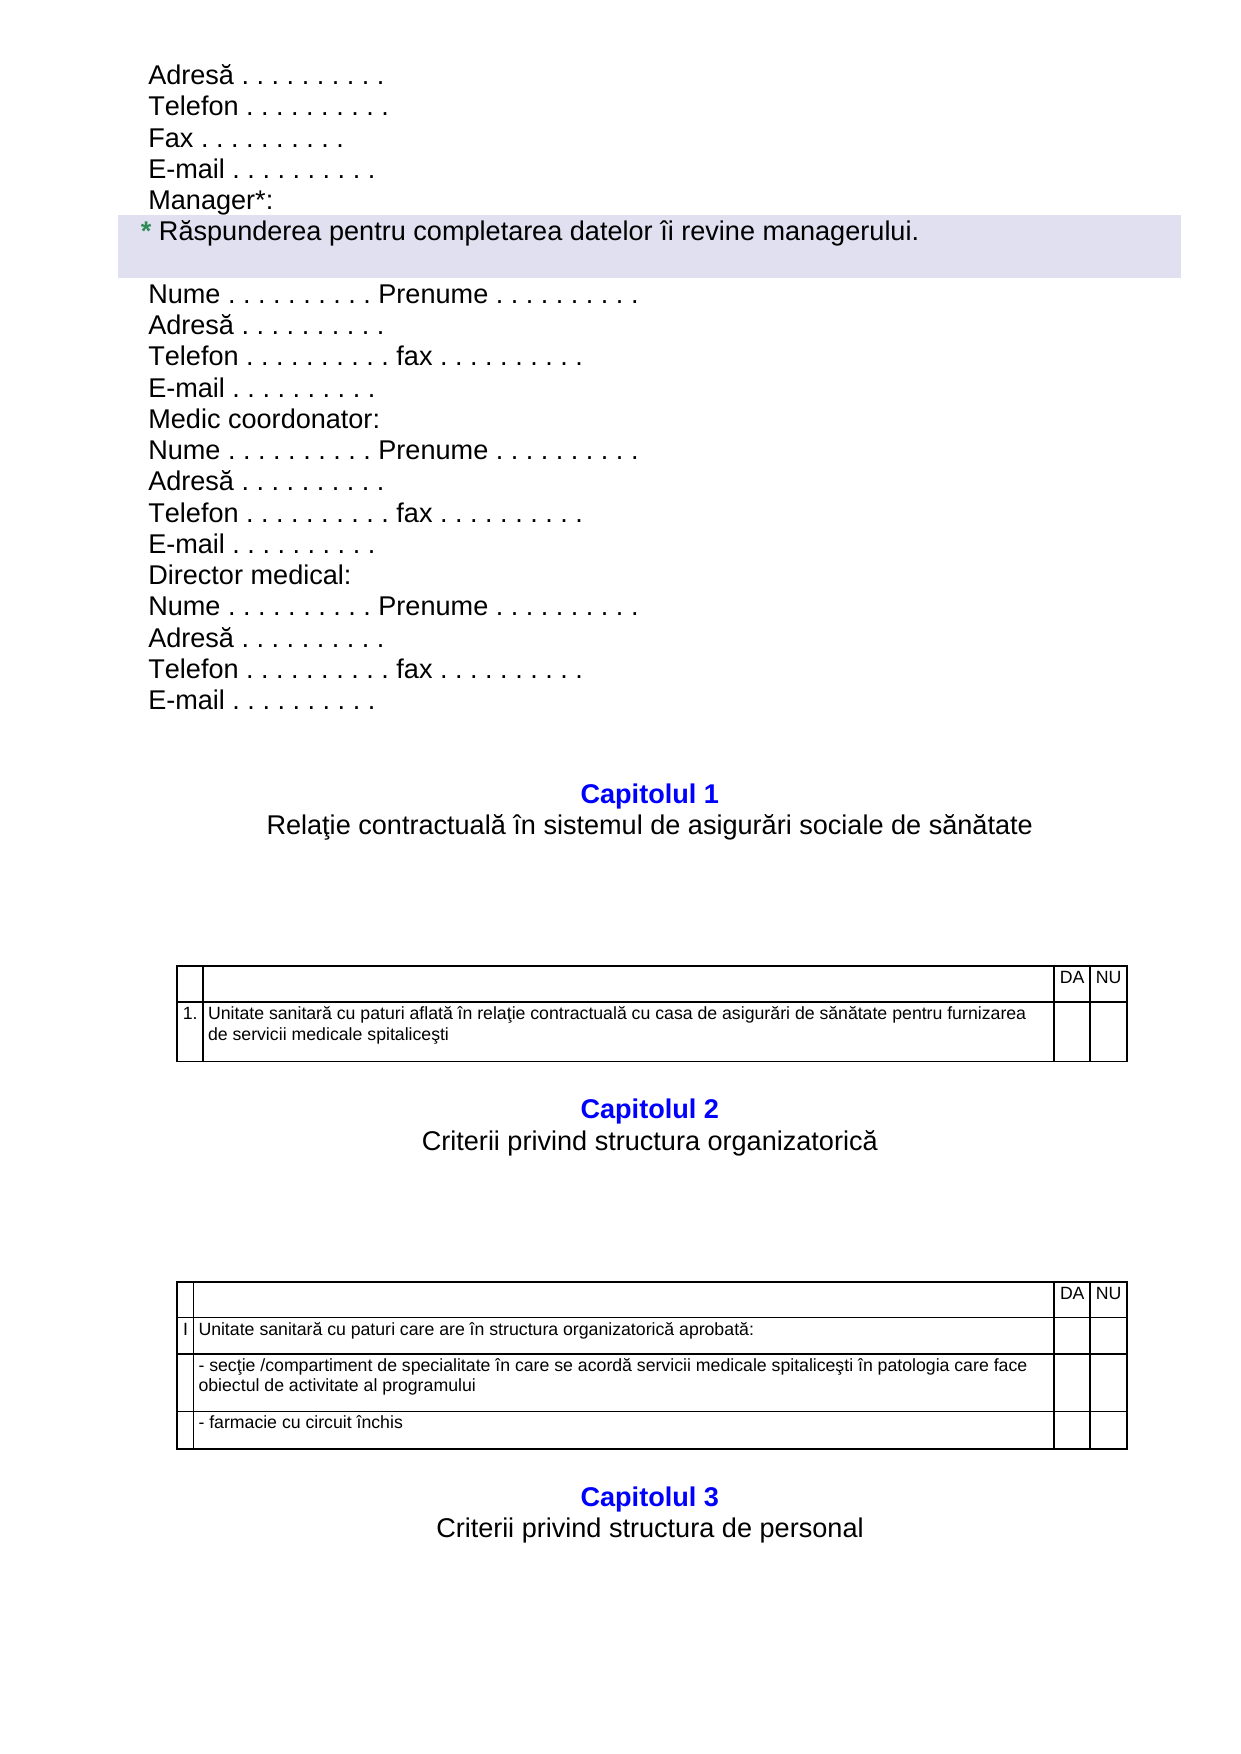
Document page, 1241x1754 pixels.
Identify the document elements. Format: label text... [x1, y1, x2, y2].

table_header [1054, 1250, 1090, 1281]
text Telefon . . . . . . . . . . fax . . . . . . . . . . [118, 340, 1181, 372]
table_cell [204, 967, 1053, 1001]
table_cell [1091, 1318, 1126, 1353]
table_cell DA [1055, 1283, 1089, 1317]
table_cell - farmacie cu circuit închis [194, 1412, 1053, 1448]
table_header [177, 1250, 193, 1281]
table_cell Unitate sanitară cu paturi aflată în relaţie contractuală cu casa de asigurări de sănătate pentru furnizarea de servicii medicale spitaliceşti [204, 1003, 1053, 1061]
text Telefon . . . . . . . . . . fax . . . . . . . . . . [118, 497, 1181, 528]
table_cell - secţie /compartiment de specialitate în care se acordă servicii medicale spitaliceşti în patologia care face obiectul de activitate al programului [194, 1355, 1053, 1411]
table_cell [178, 967, 202, 1001]
text Nume . . . . . . . . . . Prenume . . . . . . . . . . [118, 434, 1181, 465]
table_cell [172, 1001, 176, 1061]
table_header [1090, 1250, 1127, 1281]
table_cell [1055, 1003, 1089, 1061]
text Adresă . . . . . . . . . . [118, 622, 1181, 653]
text E-mail . . . . . . . . . . [118, 528, 1181, 559]
table_header [1090, 934, 1127, 965]
text E-mail . . . . . . . . . . [118, 684, 1181, 778]
table_cell [1091, 1003, 1126, 1061]
table_header [1054, 934, 1090, 965]
table_cell [1091, 1355, 1126, 1411]
text Adresă . . . . . . . . . . [118, 59, 1181, 90]
text Telefon . . . . . . . . . . [118, 90, 1181, 122]
table_cell [172, 1411, 176, 1448]
text Adresă . . . . . . . . . . [118, 465, 1181, 497]
table_cell [172, 1317, 176, 1353]
table_cell NU [1091, 967, 1126, 1001]
table_cell Unitate sanitară cu paturi care are în structura organizatorică aprobată: [194, 1318, 1053, 1353]
table_cell [178, 1283, 193, 1317]
text E-mail . . . . . . . . . . [118, 153, 1181, 184]
table_cell 1. [178, 1003, 202, 1061]
table_cell [1055, 1355, 1089, 1411]
text * Răspunderea pentru completarea datelor îi revine managerului. [118, 215, 1181, 278]
table_header [177, 1637, 203, 1668]
table_header [1054, 1637, 1090, 1668]
table_cell I [178, 1318, 193, 1353]
text Nume . . . . . . . . . . Prenume . . . . . . . . . . [118, 278, 1181, 309]
table_cell [178, 1355, 193, 1411]
table_header [194, 1250, 1054, 1281]
text Capitolul 3 Criterii privind structura de personal [118, 1481, 1181, 1606]
text Medic coordonator: [118, 403, 1181, 434]
table_cell [1055, 1412, 1089, 1448]
table_header [177, 934, 203, 965]
table_cell DA [1055, 967, 1089, 1001]
text Fax . . . . . . . . . . [118, 122, 1181, 153]
text E-mail . . . . . . . . . . [118, 372, 1181, 403]
table_cell [172, 965, 176, 1001]
table_cell [1091, 1412, 1126, 1448]
text Capitolul 1 Relaţie contractuală în sistemul de asigurări sociale de sănătate [118, 778, 1181, 903]
table_header [1090, 1637, 1127, 1668]
text Director medical: [118, 559, 1181, 590]
table_cell [194, 1283, 1053, 1317]
text Telefon . . . . . . . . . . fax . . . . . . . . . . [118, 653, 1181, 684]
table_cell [178, 1412, 193, 1448]
text Adresă . . . . . . . . . . [118, 309, 1181, 340]
table_header [203, 934, 1054, 965]
table_header [203, 1637, 1054, 1668]
text Capitolul 2 Criterii privind structura organizatorică [118, 1093, 1181, 1218]
table_cell [1055, 1318, 1089, 1353]
table_header [172, 934, 177, 965]
table_cell [172, 1353, 176, 1411]
text Nume . . . . . . . . . . Prenume . . . . . . . . . . [118, 590, 1181, 622]
table_header [172, 1637, 177, 1668]
text Manager*: [118, 184, 1181, 215]
table_cell [172, 1281, 176, 1317]
table_header [172, 1250, 177, 1281]
table_cell NU [1091, 1283, 1126, 1317]
